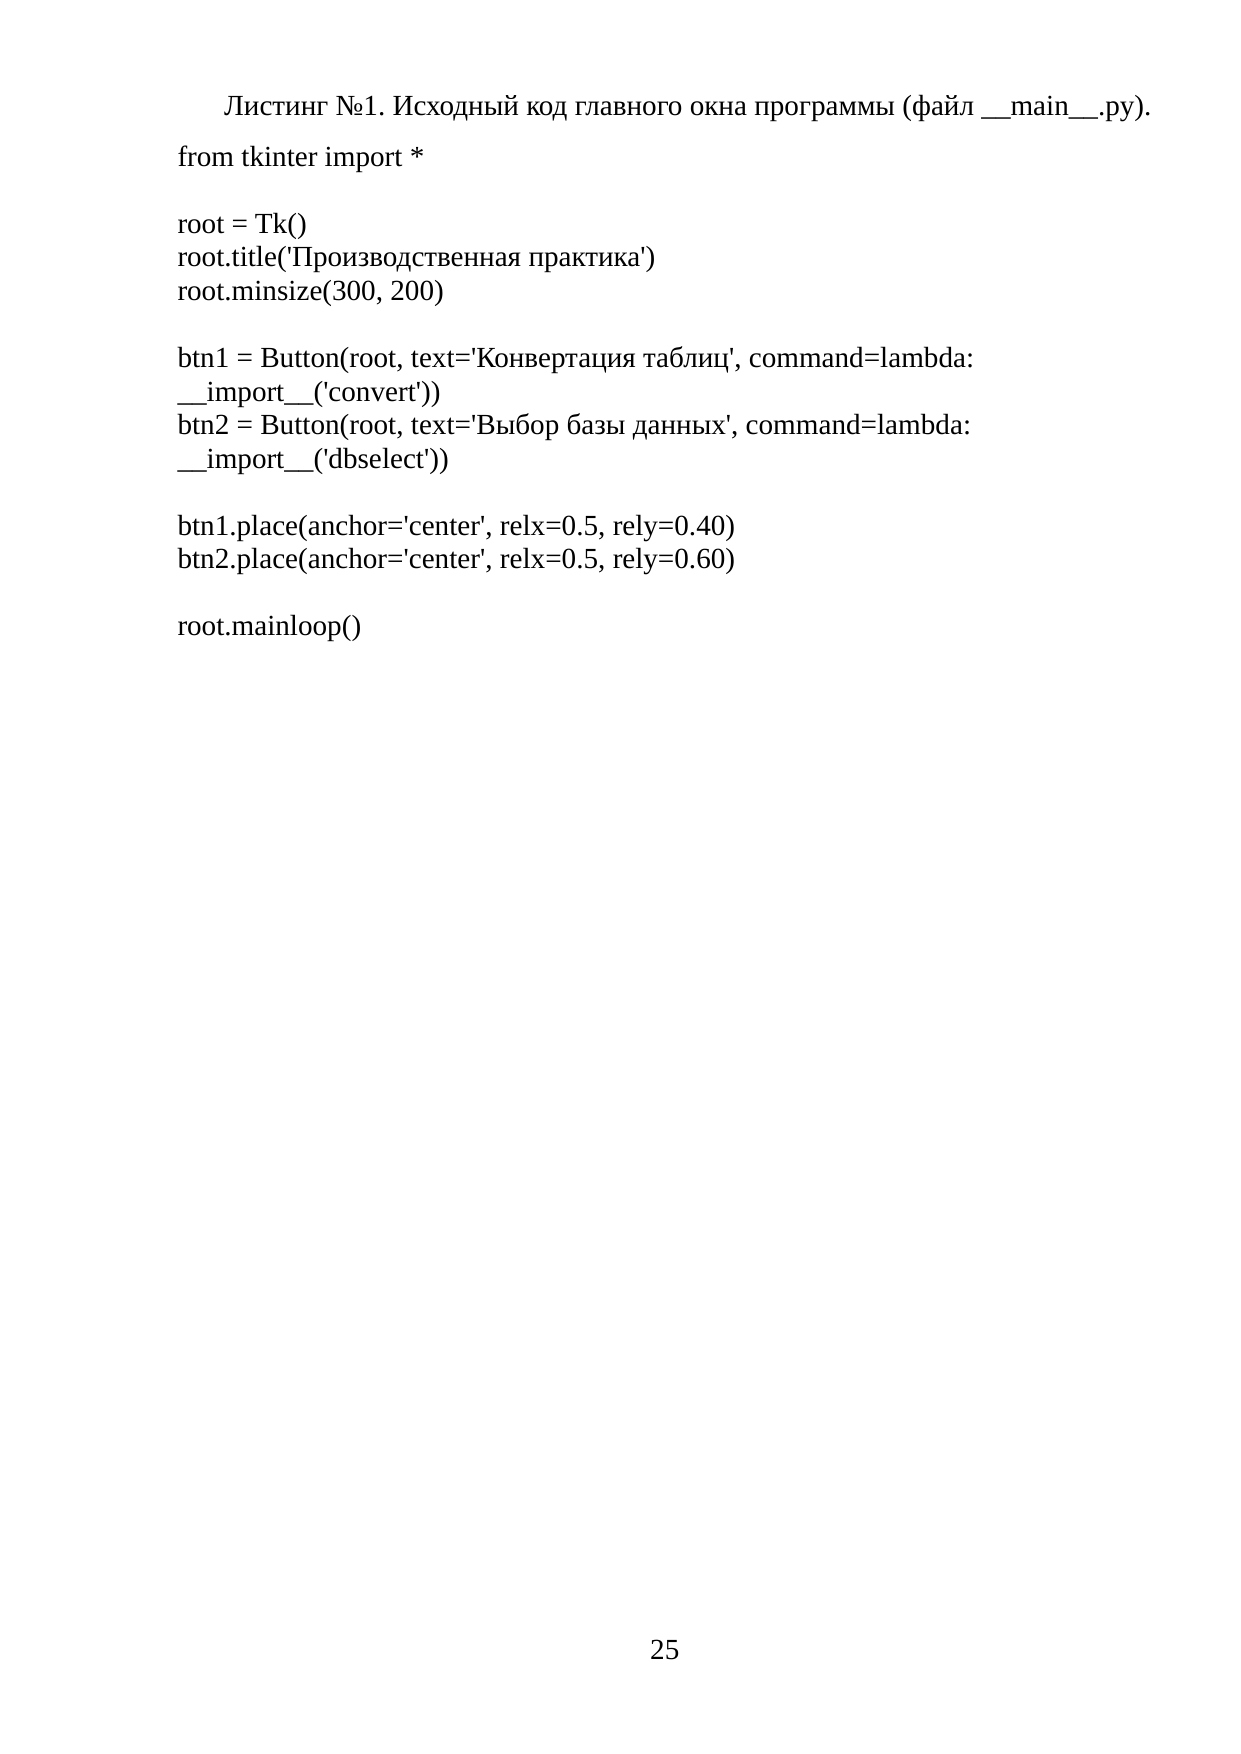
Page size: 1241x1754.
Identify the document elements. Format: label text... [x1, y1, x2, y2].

text btn2 = Button(root, text='Выбор базы данных', command=lambda: __import__('dbselect')) [177, 407, 1152, 474]
text btn1 = Button(root, text='Конвертация таблиц', command=lambda: __import__('convert')) [177, 340, 1152, 407]
text root.mainloop() [177, 608, 1152, 642]
text btn2.place(anchor='center', relx=0.5, rely=0.60) [177, 541, 1152, 575]
text btn1.place(anchor='center', relx=0.5, rely=0.40) [177, 508, 1152, 541]
text from tkinter import * [177, 139, 1152, 172]
text root = Tk() [177, 206, 1152, 239]
text root.title('Производственная практика') [177, 239, 1152, 273]
text Листинг №1. Исходный код главного окна программы (файл __main__.py). [177, 88, 1152, 122]
text root.minsize(300, 200) [177, 273, 1152, 307]
